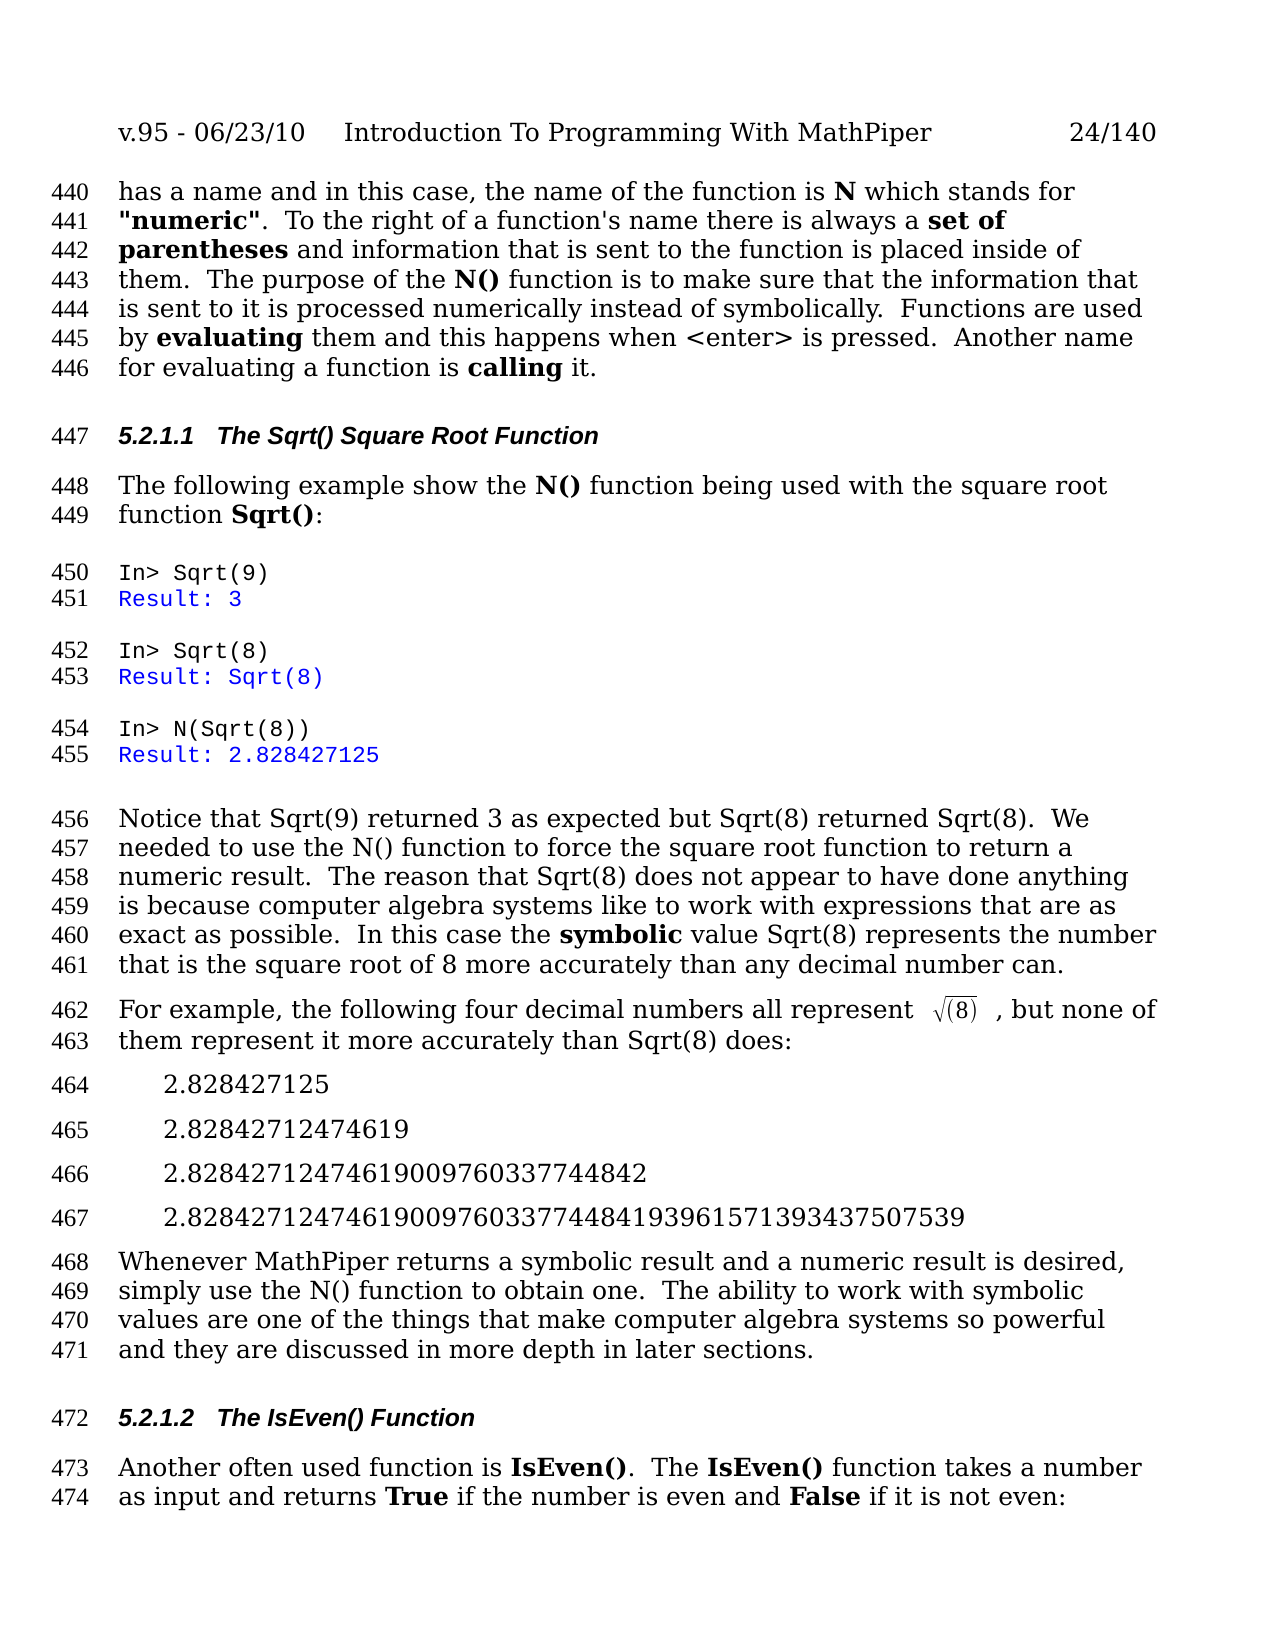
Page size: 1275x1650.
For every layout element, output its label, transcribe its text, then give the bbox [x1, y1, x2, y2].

subtitle The Sqrt() Square Root Function [118, 421, 1157, 450]
text In> N(Sqrt(8)) [118, 717, 1157, 743]
text 2.82842712474619 [163, 1115, 1157, 1144]
text Another often used function is IsEven(). The IsEven() function takes a number as input and returns True if the number is even and False if it is not even: [118, 1452, 1157, 1511]
text For example, the following four decimal numbers all represent, but none of them represent it more accurately than Sqrt(8) does: [118, 994, 1157, 1056]
text has a name and in this case, the name of the function is N which stands for "numeric". To the right of a function's name there is always a set of parentheses and information that is sent to the function is placed inside of them. The purpose of the N() function is to make sure that the information that is sent to it is processed numerically instead of symbolically. Functions are used by evaluating them and this happens when <enter> is pressed. Another name for evaluating a function is calling it. [118, 177, 1157, 382]
text The following example show the N() function being used with the square root function Sqrt(): [118, 471, 1157, 529]
text In> Sqrt(9) [118, 561, 1157, 587]
text 2.82842712474619009760337744842 [163, 1159, 1157, 1188]
subtitle The IsEven() Function [118, 1403, 1157, 1432]
text Notice that Sqrt(9) returned 3 as expected but Sqrt(8) returned Sqrt(8). We needed to use the N() function to force the square root function to return a numeric result. The reason that Sqrt(8) does not appear to have done anything is because computer algebra systems like to work with expressions that are as exact as possible. In this case the symbolic value Sqrt(8) represents the number that is the square root of 8 more accurately than any decimal number can. [118, 804, 1157, 979]
text Whenever MathPiper returns a symbolic result and a numeric result is desired, simply use the N() function to obtain one. The ability to work with symbolic values are one of the things that make computer algebra systems so powerful and they are discussed in more depth in later sections. [118, 1247, 1157, 1364]
text 2.828427125 [163, 1071, 1157, 1100]
text Result: 2.828427125 [118, 743, 1157, 769]
text In> Sqrt(8) [118, 639, 1157, 665]
text Result: Sqrt(8) [118, 665, 1157, 691]
text 2.8284271247461900976033774484193961571393437507539 [163, 1203, 1157, 1232]
text Result: 3 [118, 587, 1157, 613]
